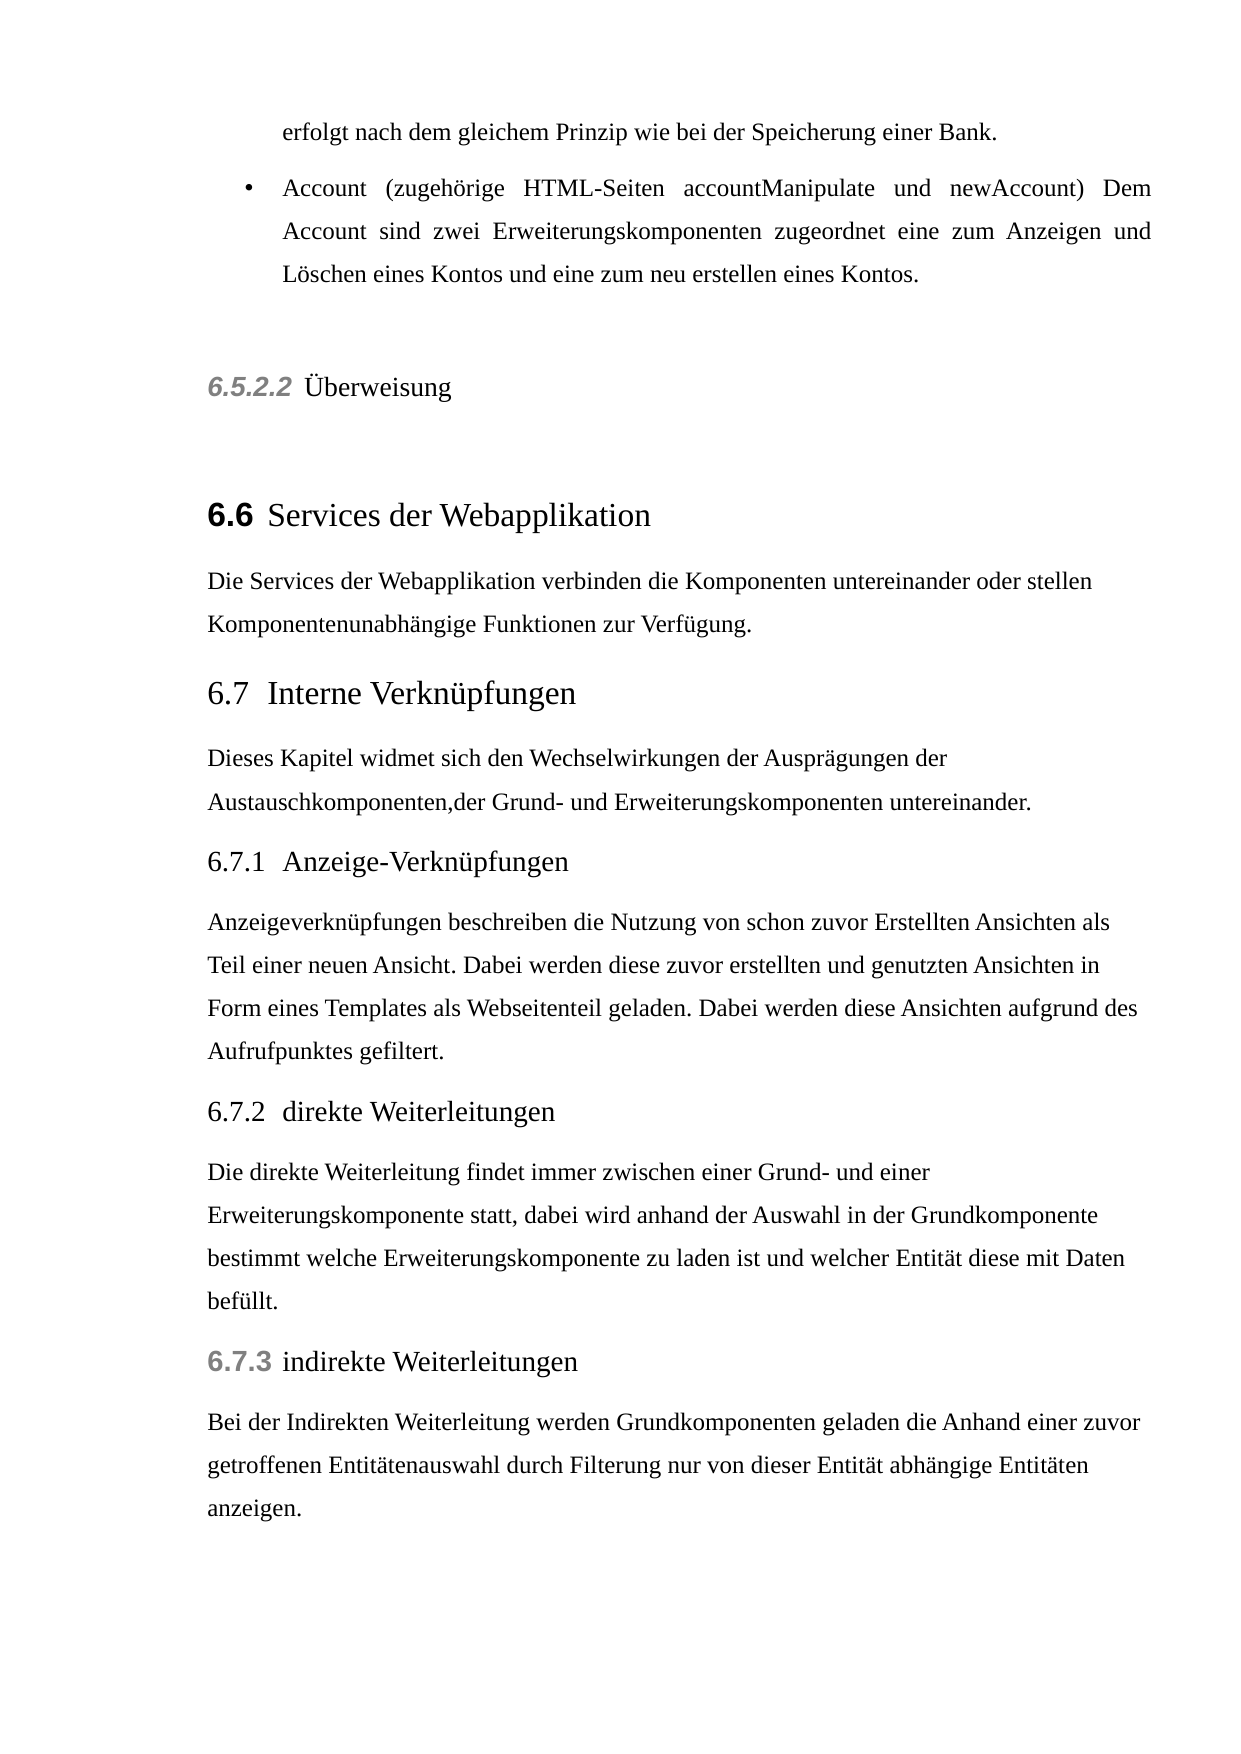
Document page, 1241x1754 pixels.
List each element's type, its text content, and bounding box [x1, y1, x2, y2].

subtitle Services der Webapplikation [207, 495, 1152, 534]
list Account (zugehörige HTML-Seiten accountManipulate und newAccount) Dem Account sind zwei Erweiterungskomponenten zugeordnet eine zum Anzeigen und Löschen eines Kontos und eine zum neu erstellen eines Kontos. [244, 173, 1152, 288]
list erfolgt nach dem gleichem Prinzip wie bei der Speicherung einer Bank. [244, 117, 1152, 146]
text Anzeigeverknüpfungen beschreiben die Nutzung von schon zuvor Erstellten Ansichten als Teil einer neuen Ansicht. Dabei werden diese zuvor erstellten und genutzten Ansichten in Form eines Templates als Webseitenteil geladen. Dabei werden diese Ansichten aufgrund des Aufrufpunktes gefiltert. [207, 907, 1152, 1065]
subtitle Anzeige-Verknüpfungen [207, 844, 1152, 878]
subtitle Überweisung [207, 371, 1152, 403]
subtitle direkte Weiterleitungen [207, 1094, 1152, 1128]
text Bei der Indirekten Weiterleitung werden Grundkomponenten geladen die Anhand einer zuvor getroffenen Entitätenauswahl durch Filterung nur von dieser Entität abhängige Entitäten anzeigen. [207, 1407, 1152, 1522]
subtitle indirekte Weiterleitungen [207, 1344, 1152, 1378]
subtitle Interne Verknüpfungen [207, 673, 1152, 712]
text Dieses Kapitel widmet sich den Wechselwirkungen der Ausprägungen der Austauschkomponenten,der Grund- und Erweiterungskomponenten untereinander. [207, 743, 1152, 815]
text Die Services der Webapplikation verbinden die Komponenten untereinander oder stellen Komponentenunabhängige Funktionen zur Verfügung. [207, 566, 1152, 638]
text Die direkte Weiterleitung findet immer zwischen einer Grund- und einer Erweiterungskomponente statt, dabei wird anhand der Auswahl in der Grundkomponente bestimmt welche Erweiterungskomponente zu laden ist und welcher Entität diese mit Daten befüllt. [207, 1157, 1152, 1315]
